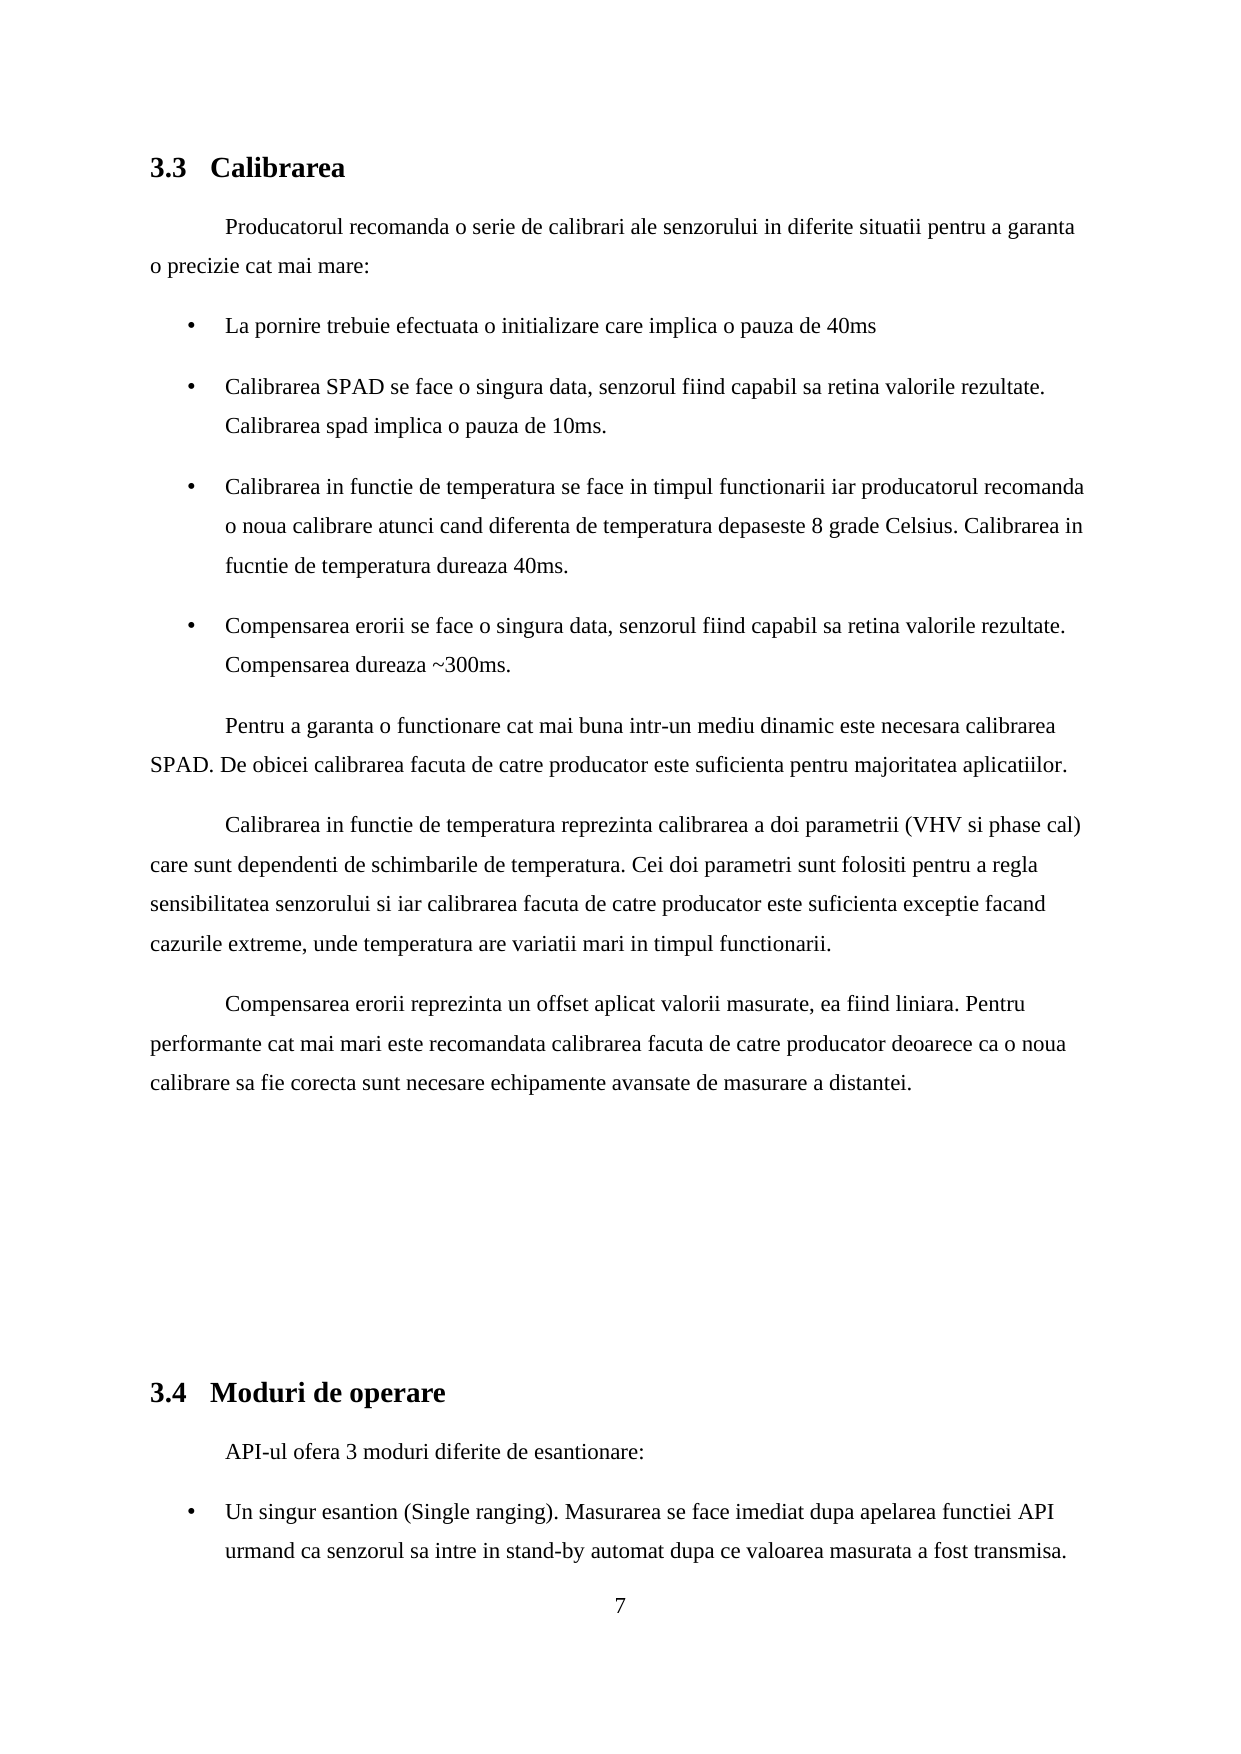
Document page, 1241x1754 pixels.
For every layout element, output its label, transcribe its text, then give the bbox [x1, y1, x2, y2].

list Calibrarea in functie de temperatura se face in timpul functionarii iar producatorul recomanda o noua calibrare atunci cand diferenta de temperatura depaseste 8 grade Celsius. Calibrarea in fucntie de temperatura dureaza 40ms. [187, 473, 1090, 578]
text Producatorul recomanda o serie de calibrari ale senzorului in diferite situatii pentru a garanta o precizie cat mai mare: [150, 213, 1090, 279]
subtitle Moduri de operare [150, 1375, 1090, 1408]
subtitle Calibrarea [150, 150, 1090, 183]
list La pornire trebuie efectuata o initializare care implica o pauza de 40ms [187, 313, 1090, 339]
list Calibrarea SPAD se face o singura data, senzorul fiind capabil sa retina valorile rezultate. Calibrarea spad implica o pauza de 10ms. [187, 373, 1090, 439]
text API-ul ofera 3 moduri diferite de esantionare: [150, 1438, 1090, 1464]
text Pentru a garanta o functionare cat mai buna intr-un mediu dinamic este necesara calibrarea SPAD. De obicei calibrarea facuta de catre producator este suficienta pentru majoritatea aplicatiilor. [150, 712, 1090, 778]
list Un singur esantion (Single ranging). Masurarea se face imediat dupa apelarea functiei API urmand ca senzorul sa intre in stand-by automat dupa ce valoarea masurata a fost transmisa. [187, 1498, 1090, 1564]
text Compensarea erorii reprezinta un offset aplicat valorii masurate, ea fiind liniara. Pentru performante cat mai mari este recomandata calibrarea facuta de catre producator deoarece ca o noua calibrare sa fie corecta sunt necesare echipamente avansate de masurare a distantei. [150, 990, 1090, 1096]
text Calibrarea in functie de temperatura reprezinta calibrarea a doi parametrii (VHV si phase cal) care sunt dependenti de schimbarile de temperatura. Cei doi parametri sunt folositi pentru a regla sensibilitatea senzorului si iar calibrarea facuta de catre producator este suficienta exceptie facand cazurile extreme, unde temperatura are variatii mari in timpul functionarii. [150, 812, 1090, 956]
list Compensarea erorii se face o singura data, senzorul fiind capabil sa retina valorile rezultate. Compensarea dureaza ~300ms. [187, 612, 1090, 678]
